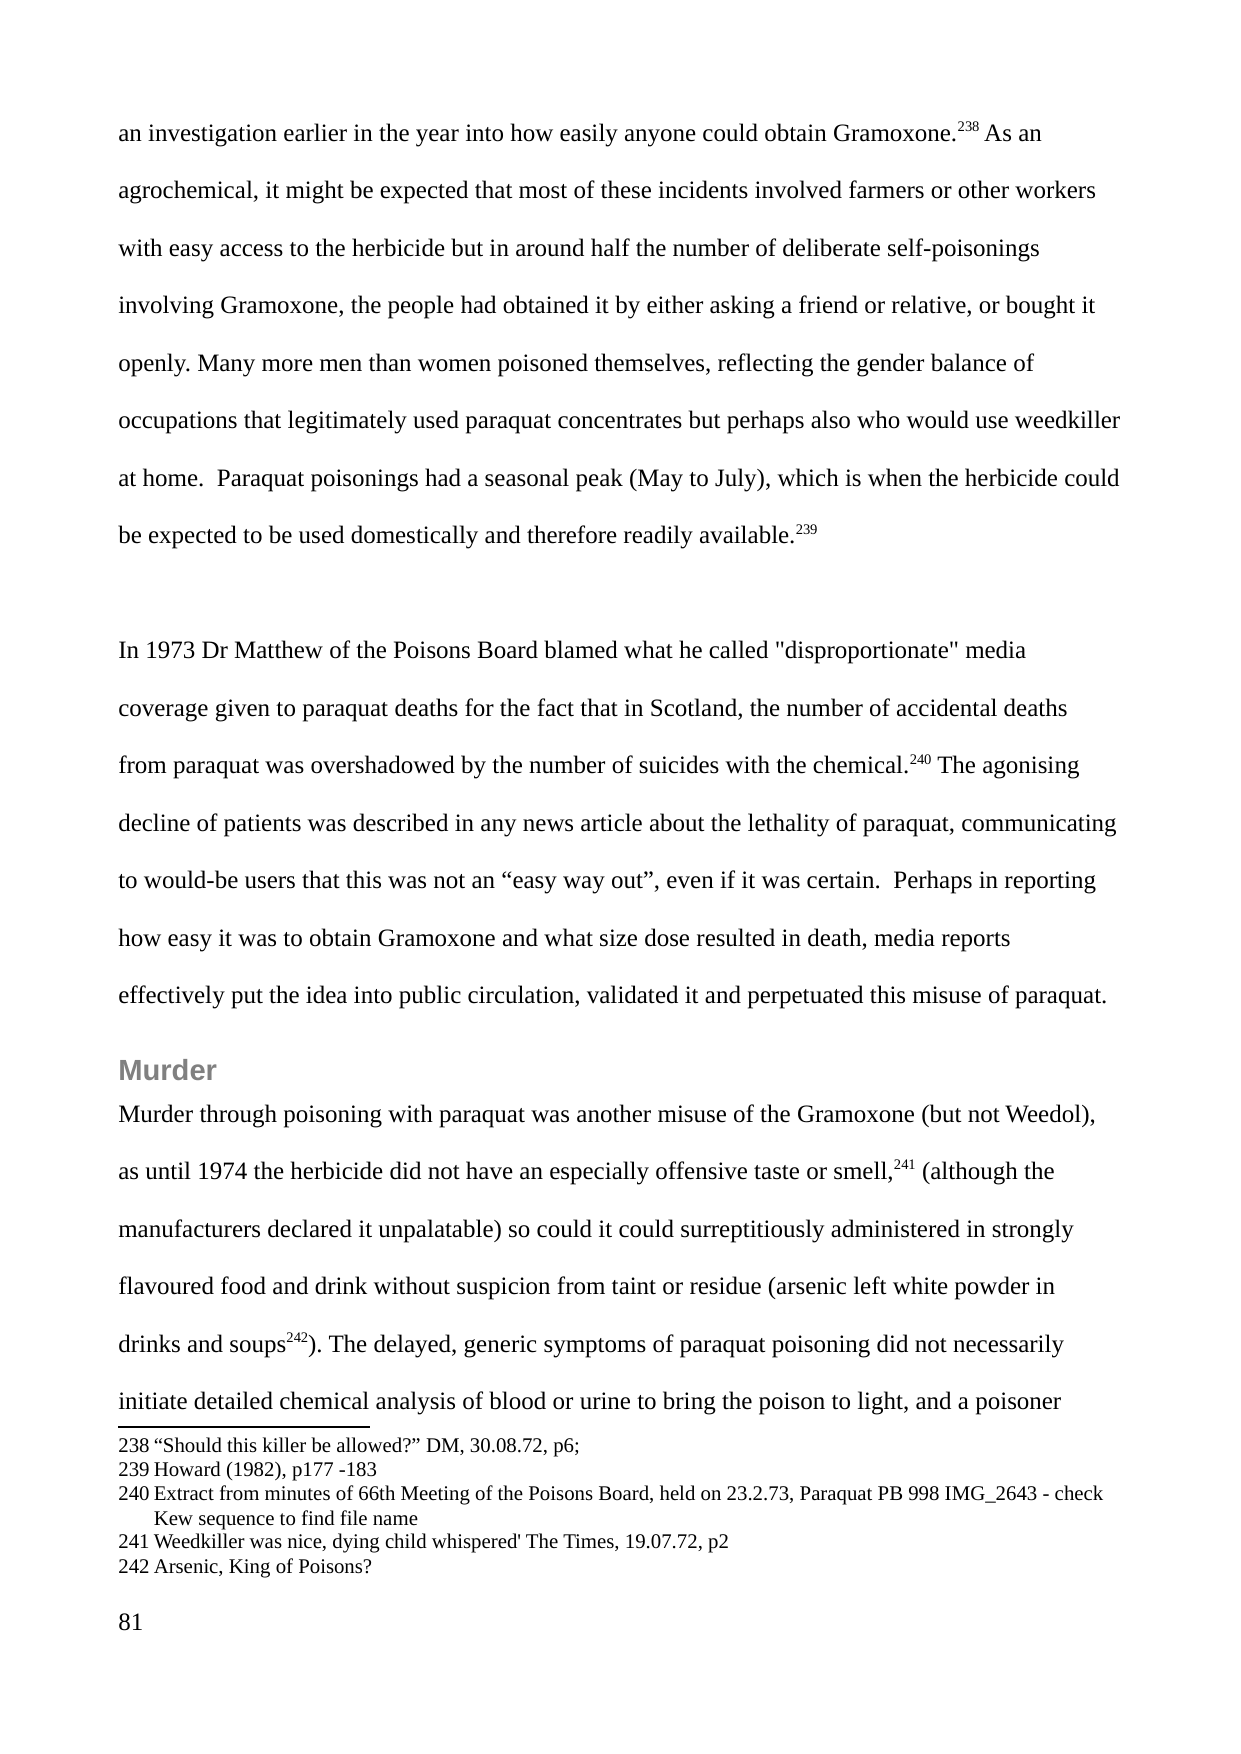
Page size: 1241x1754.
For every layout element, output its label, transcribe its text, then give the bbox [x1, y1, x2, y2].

text Arsenic, King of Poisons? [118, 1553, 1122, 1578]
text an investigation earlier in the year into how easily anyone could obtain Gramoxone. As an agrochemical, it might be expected that most of these incidents involved farmers or other workers with easy access to the herbicide but in around half the number of deliberate self-poisonings involving Gramoxone, the people had obtained it by either asking a friend or relative, or bought it openly. Many more men than women poisoned themselves, reflecting the gender balance of occupations that legitimately used paraquat concentrates but perhaps also who would use weedkiller at home. Paraquat poisonings had a seasonal peak (May to July), which is when the herbicide could be expected to be used domestically and therefore readily available. [118, 118, 1122, 549]
subtitle Murder [118, 1053, 1122, 1086]
text Murder through poisoning with paraquat was another misuse of the Gramoxone (but not Weedol), as until 1974 the herbicide did not have an especially offensive taste or smell, (although the manufacturers declared it unpalatable) so could it could surreptitiously administered in strongly flavoured food and drink without suspicion from taint or residue (arsenic left white powder in drinks and soups). The delayed, generic symptoms of paraquat poisoning did not necessarily initiate detailed chemical analysis of blood or urine to bring the poison to light, and a poisoner [118, 1099, 1122, 1415]
text Weedkiller was nice, dying child whispered' The Times, 19.07.72, p2 [118, 1529, 1122, 1553]
text Howard (1982), p177 -183 [118, 1457, 1122, 1481]
text In 1973 Dr Matthew of the Poisons Board blamed what he called "disproportionate" media coverage given to paraquat deaths for the fact that in Scotland, the number of accidental deaths from paraquat was overshadowed by the number of suicides with the chemical. The agonising decline of patients was described in any news article about the lethality of paraquat, communicating to would-be users that this was not an “easy way out”, even if it was certain. Perhaps in reporting how easy it was to obtain Gramoxone and what size dose resulted in death, media reports effectively put the idea into public circulation, validated it and perpetuated this misuse of paraquat. [118, 636, 1122, 1009]
text “Should this killer be allowed?” DM, 30.08.72, p6; [118, 1433, 1122, 1457]
text Extract from minutes of 66th Meeting of the Poisons Board, held on 23.2.73, Paraquat PB 998 IMG_2643 - check Kew sequence to find file name [118, 1481, 1122, 1529]
